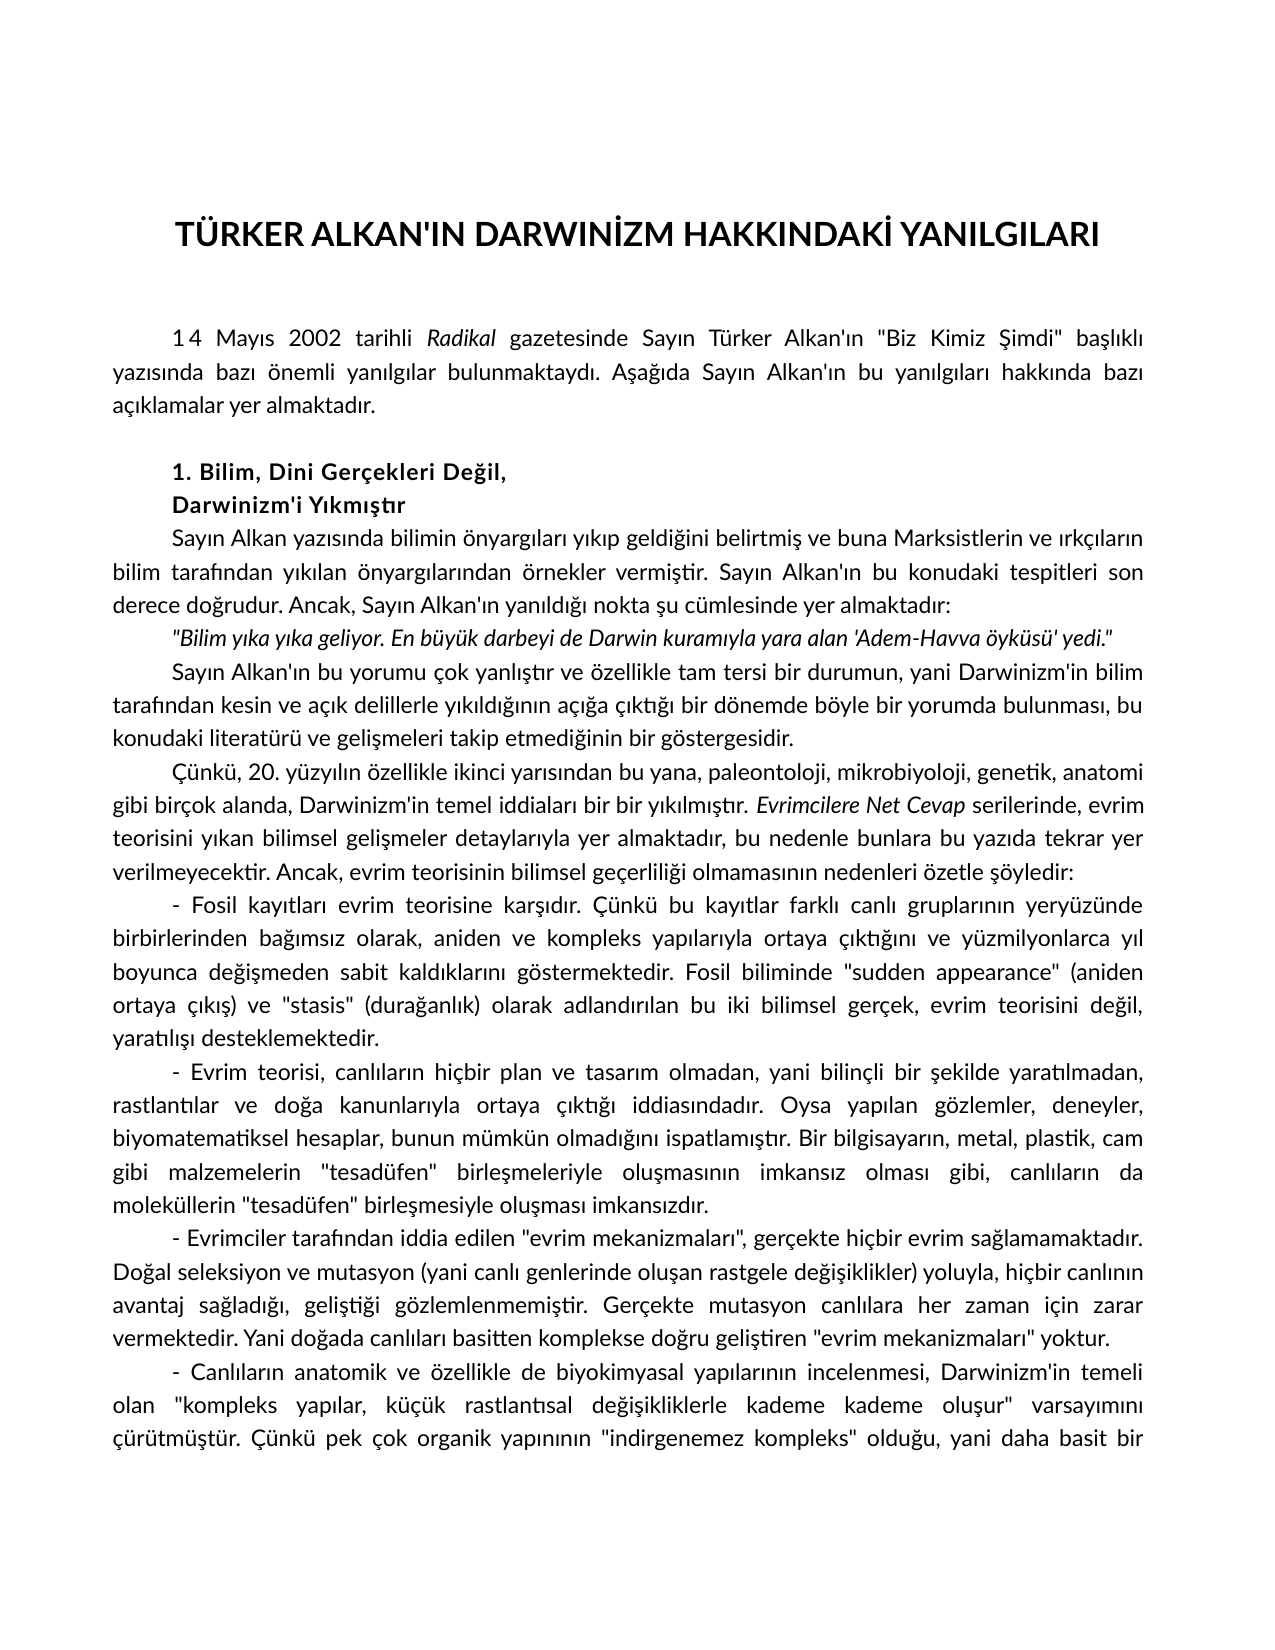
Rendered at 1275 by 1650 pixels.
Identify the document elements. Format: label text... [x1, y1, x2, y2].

text 1. Bilim, Dini Gerçekleri Değil, [112, 453, 1145, 487]
text - Canlıların anatomik ve özellikle de biyokimyasal yapılarının incelenmesi, Darwinizm'in temeli olan "kompleks yapılar, küçük rastlantısal değişikliklerle kademe kademe oluşur" varsayımını çürütmüştür. Çünkü pek çok organik yapınının "indirgenemez kompleks" olduğu, yani daha basit bir [112, 1353, 1145, 1453]
text - Evrimciler tarafından iddia edilen "evrim mekanizmaları", gerçekte hiçbir evrim sağlamamaktadır. Doğal seleksiyon ve mutasyon (yani canlı genlerinde oluşan rastgele değişiklikler) yoluyla, hiçbir canlının avantaj sağladığı, geliştiği gözlemlenmemiştir. Gerçekte mutasyon canlılara her zaman için zarar vermektedir. Yani doğada canlıları basitten komplekse doğru geliştiren "evrim mekanizmaları" yoktur. [112, 1220, 1145, 1353]
text Sayın Alkan yazısında bilimin önyargıları yıkıp geldiğini belirtmiş ve buna Marksistlerin ve ırkçıların bilim tarafından yıkılan önyargılarından örnekler vermiştir. Sayın Alkan'ın bu konudaki tespitleri son derece doğrudur. Ancak, Sayın Alkan'ın yanıldığı nokta şu cümlesinde yer almaktadır: [112, 520, 1145, 620]
text Sayın Alkan'ın bu yorumu çok yanlıştır ve özellikle tam tersi bir durumun, yani Darwinizm'in bilim tarafından kesin ve açık delillerle yıkıldığının açığa çıktığı bir dönemde böyle bir yorumda bulunması, bu konudaki literatürü ve gelişmeleri takip etmediğinin bir göstergesidir. [112, 653, 1145, 753]
text - Evrim teorisi, canlıların hiçbir plan ve tasarım olmadan, yani bilinçli bir şekilde yaratılmadan, rastlantılar ve doğa kanunlarıyla ortaya çıktığı iddiasındadır. Oysa yapılan gözlemler, deneyler, biyomatematiksel hesaplar, bunun mümkün olmadığını ispatlamıştır. Bir bilgisayarın, metal, plastik, cam gibi malzemelerin "tesadüfen" birleşmeleriyle oluşmasının imkansız olması gibi, canlıların da moleküllerin "tesadüfen" birleşmesiyle oluşması imkansızdır. [112, 1053, 1145, 1220]
text - Fosil kayıtları evrim teorisine karşıdır. Çünkü bu kayıtlar farklı canlı gruplarının yeryüzünde birbirlerinden bağımsız olarak, aniden ve kompleks yapılarıyla ortaya çıktığını ve yüzmilyonlarca yıl boyunca değişmeden sabit kaldıklarını göstermektedir. Fosil biliminde "sudden appearance" (aniden ortaya çıkış) ve "stasis" (durağanlık) olarak adlandırılan bu iki bilimsel gerçek, evrim teorisini değil, yaratılışı desteklemektedir. [112, 887, 1145, 1053]
text Darwinizm'i Yıkmıştır [112, 487, 1145, 520]
subtitle TÜRKER ALKAN'IN DARWINİZM HAKKINDAKİ YANILGILARI [112, 213, 1162, 253]
text "Bilim yıka yıka geliyor. En büyük darbeyi de Darwin kuramıyla yara alan 'Adem-Havva öyküsü' yedi." [112, 620, 1145, 653]
text Çünkü, 20. yüzyılın özellikle ikinci yarısından bu yana, paleontoloji, mikrobiyoloji, genetik, anatomi gibi birçok alanda, Darwinizm'in temel iddiaları bir bir yıkılmıştır. Evrimcilere Net Cevap serilerinde, evrim teorisini yıkan bilimsel gelişmeler detaylarıyla yer almaktadır, bu nedenle bunlara bu yazıda tekrar yer verilmeyecektir. Ancak, evrim teorisinin bilimsel geçerliliği olmamasının nedenleri özetle şöyledir: [112, 753, 1145, 887]
text 14 Mayıs 2002 tarihli Radikal gazetesinde Sayın Türker Alkan'ın "Biz Kimiz Şimdi" başlıklı yazısında bazı önemli yanılgılar bulunmaktaydı. Aşağıda Sayın Alkan'ın bu yanılgıları hakkında bazı açıklamalar yer almaktadır. [112, 320, 1145, 420]
